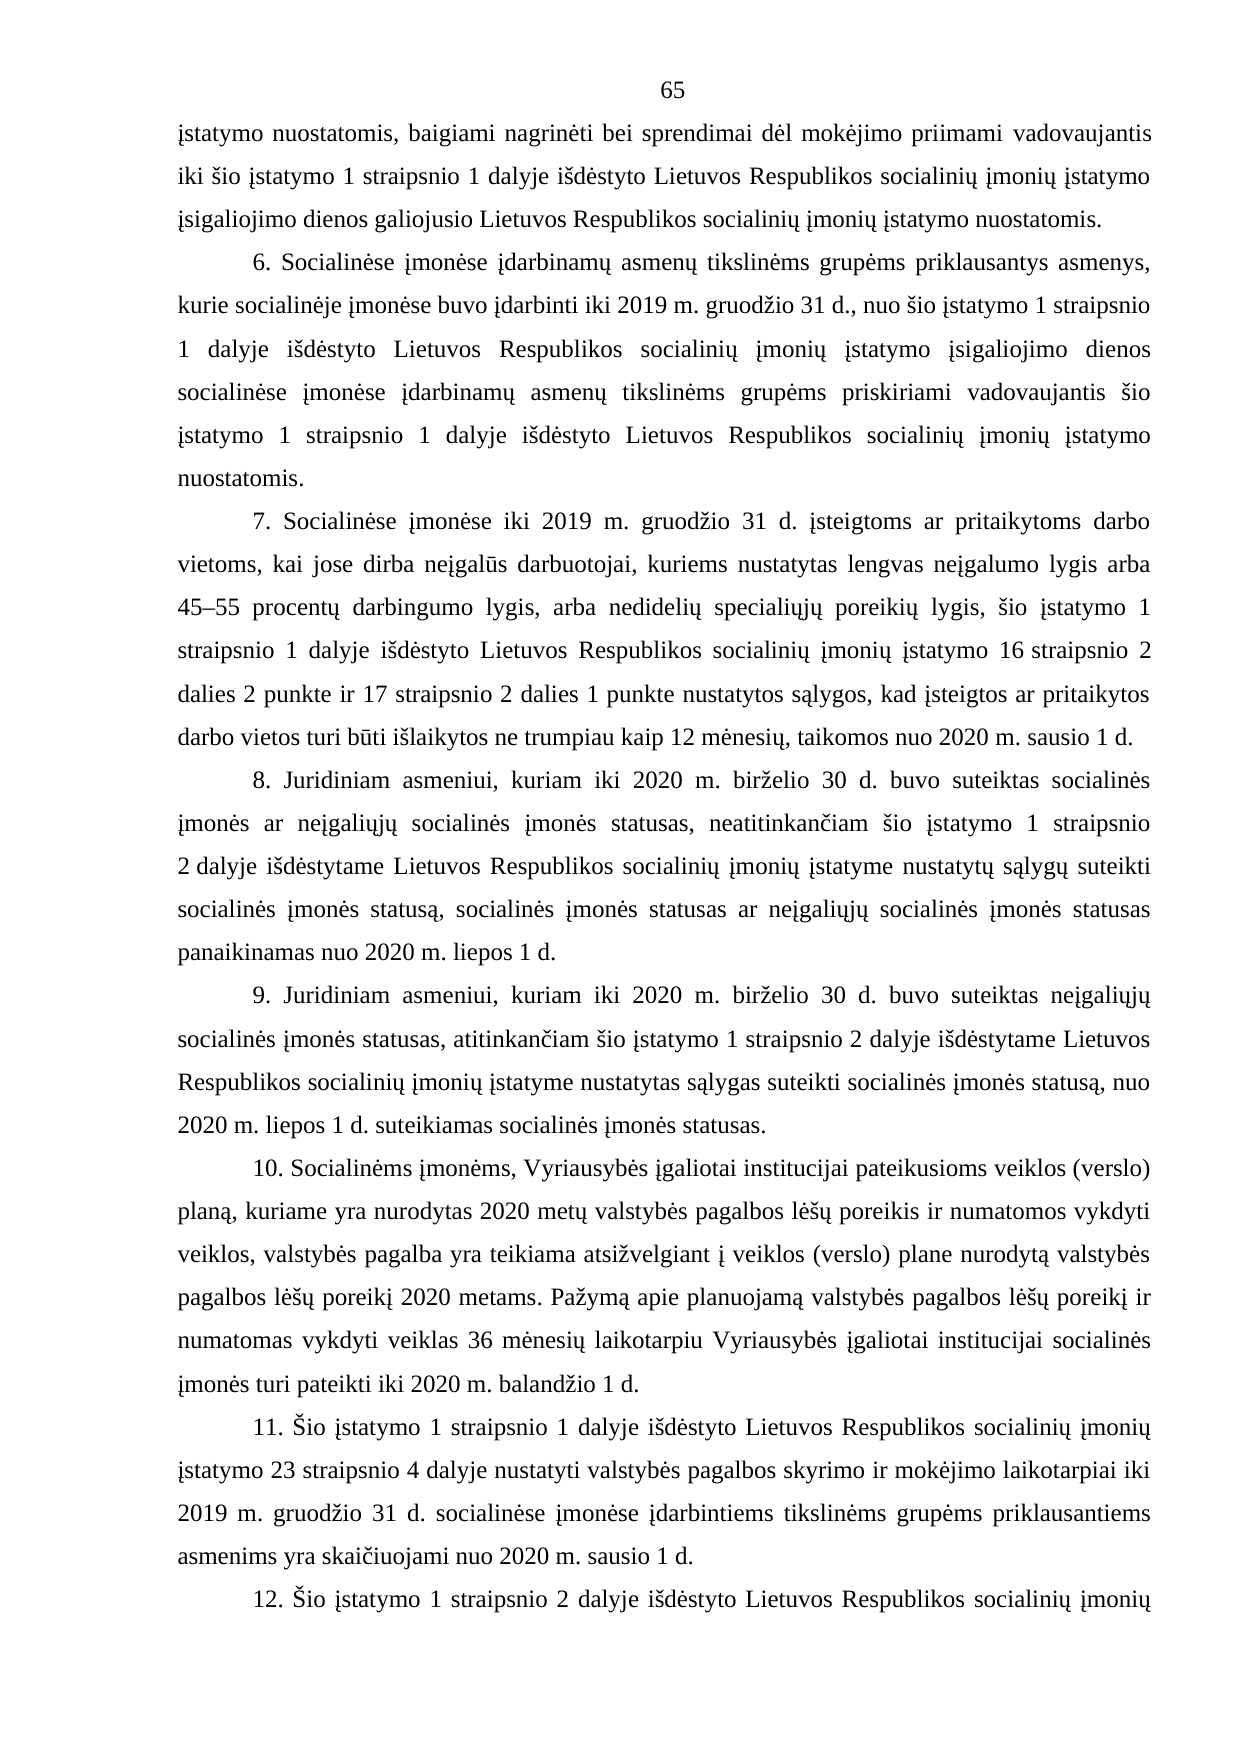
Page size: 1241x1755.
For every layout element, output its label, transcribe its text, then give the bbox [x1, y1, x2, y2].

text 8. Juridiniam asmeniui, kuriam iki 2020 m. birželio 30 d. buvo suteiktas socialinės įmonės ar neįgaliųjų socialinės įmonės statusas, neatitinkančiam šio įstatymo 1 straipsnio 2 dalyje išdėstytame Lietuvos Respublikos socialinių įmonių įstatyme nustatytų sąlygų suteikti socialinės įmonės statusą, socialinės įmonės statusas ar neįgaliųjų socialinės įmonės statusas panaikinamas nuo 2020 m. liepos 1 d. [177, 765, 1152, 966]
text 10. Socialinėms įmonėms, Vyriausybės įgaliotai institucijai pateikusioms veiklos (verslo) planą, kuriame yra nurodytas 2020 metų valstybės pagalbos lėšų poreikis ir numatomos vykdyti veiklos, valstybės pagalba yra teikiama atsižvelgiant į veiklos (verslo) plane nurodytą valstybės pagalbos lėšų poreikį 2020 metams. Pažymą apie planuojamą valstybės pagalbos lėšų poreikį ir numatomas vykdyti veiklas 36 mėnesių laikotarpiu Vyriausybės įgaliotai institucijai socialinės įmonės turi pateikti iki 2020 m. balandžio 1 d. [177, 1153, 1152, 1397]
text įstatymo nuostatomis, baigiami nagrinėti bei sprendimai dėl mokėjimo priimami vadovaujantis iki šio įstatymo 1 straipsnio 1 dalyje išdėstyto Lietuvos Respublikos socialinių įmonių įstatymo įsigaliojimo dienos galiojusio Lietuvos Respublikos socialinių įmonių įstatymo nuostatomis. [177, 118, 1152, 233]
text 12. Šio įstatymo 1 straipsnio 2 dalyje išdėstyto Lietuvos Respublikos socialinių įmonių [177, 1584, 1152, 1613]
text 6. Socialinėse įmonėse įdarbinamų asmenų tikslinėms grupėms priklausantys asmenys, kurie socialinėje įmonėse buvo įdarbinti iki 2019 m. gruodžio 31 d., nuo šio įstatymo 1 straipsnio 1 dalyje išdėstyto Lietuvos Respublikos socialinių įmonių įstatymo įsigaliojimo dienos socialinėse įmonėse įdarbinamų asmenų tikslinėms grupėms priskiriami vadovaujantis šio įstatymo 1 straipsnio 1 dalyje išdėstyto Lietuvos Respublikos socialinių įmonių įstatymo nuostatomis. [177, 247, 1152, 492]
text 7. Socialinėse įmonėse iki 2019 m. gruodžio 31 d. įsteigtoms ar pritaikytoms darbo vietoms, kai jose dirba neįgalūs darbuotojai, kuriems nustatytas lengvas neįgalumo lygis arba 45–55 procentų darbingumo lygis, arba nedidelių specialiųjų poreikių lygis, šio įstatymo 1 straipsnio 1 dalyje išdėstyto Lietuvos Respublikos socialinių įmonių įstatymo 16 straipsnio 2 dalies 2 punkte ir 17 straipsnio 2 dalies 1 punkte nustatytos sąlygos, kad įsteigtos ar pritaikytos darbo vietos turi būti išlaikytos ne trumpiau kaip 12 mėnesių, taikomos nuo 2020 m. sausio 1 d. [177, 506, 1152, 751]
text 9. Juridiniam asmeniui, kuriam iki 2020 m. birželio 30 d. buvo suteiktas neįgaliųjų socialinės įmonės statusas, atitinkančiam šio įstatymo 1 straipsnio 2 dalyje išdėstytame Lietuvos Respublikos socialinių įmonių įstatyme nustatytas sąlygas suteikti socialinės įmonės statusą, nuo 2020 m. liepos 1 d. suteikiamas socialinės įmonės statusas. [177, 981, 1152, 1139]
text 11. Šio įstatymo 1 straipsnio 1 dalyje išdėstyto Lietuvos Respublikos socialinių įmonių įstatymo 23 straipsnio 4 dalyje nustatyti valstybės pagalbos skyrimo ir mokėjimo laikotarpiai iki 2019 m. gruodžio 31 d. socialinėse įmonėse įdarbintiems tikslinėms grupėms priklausantiems asmenims yra skaičiuojami nuo 2020 m. sausio 1 d. [177, 1412, 1152, 1570]
